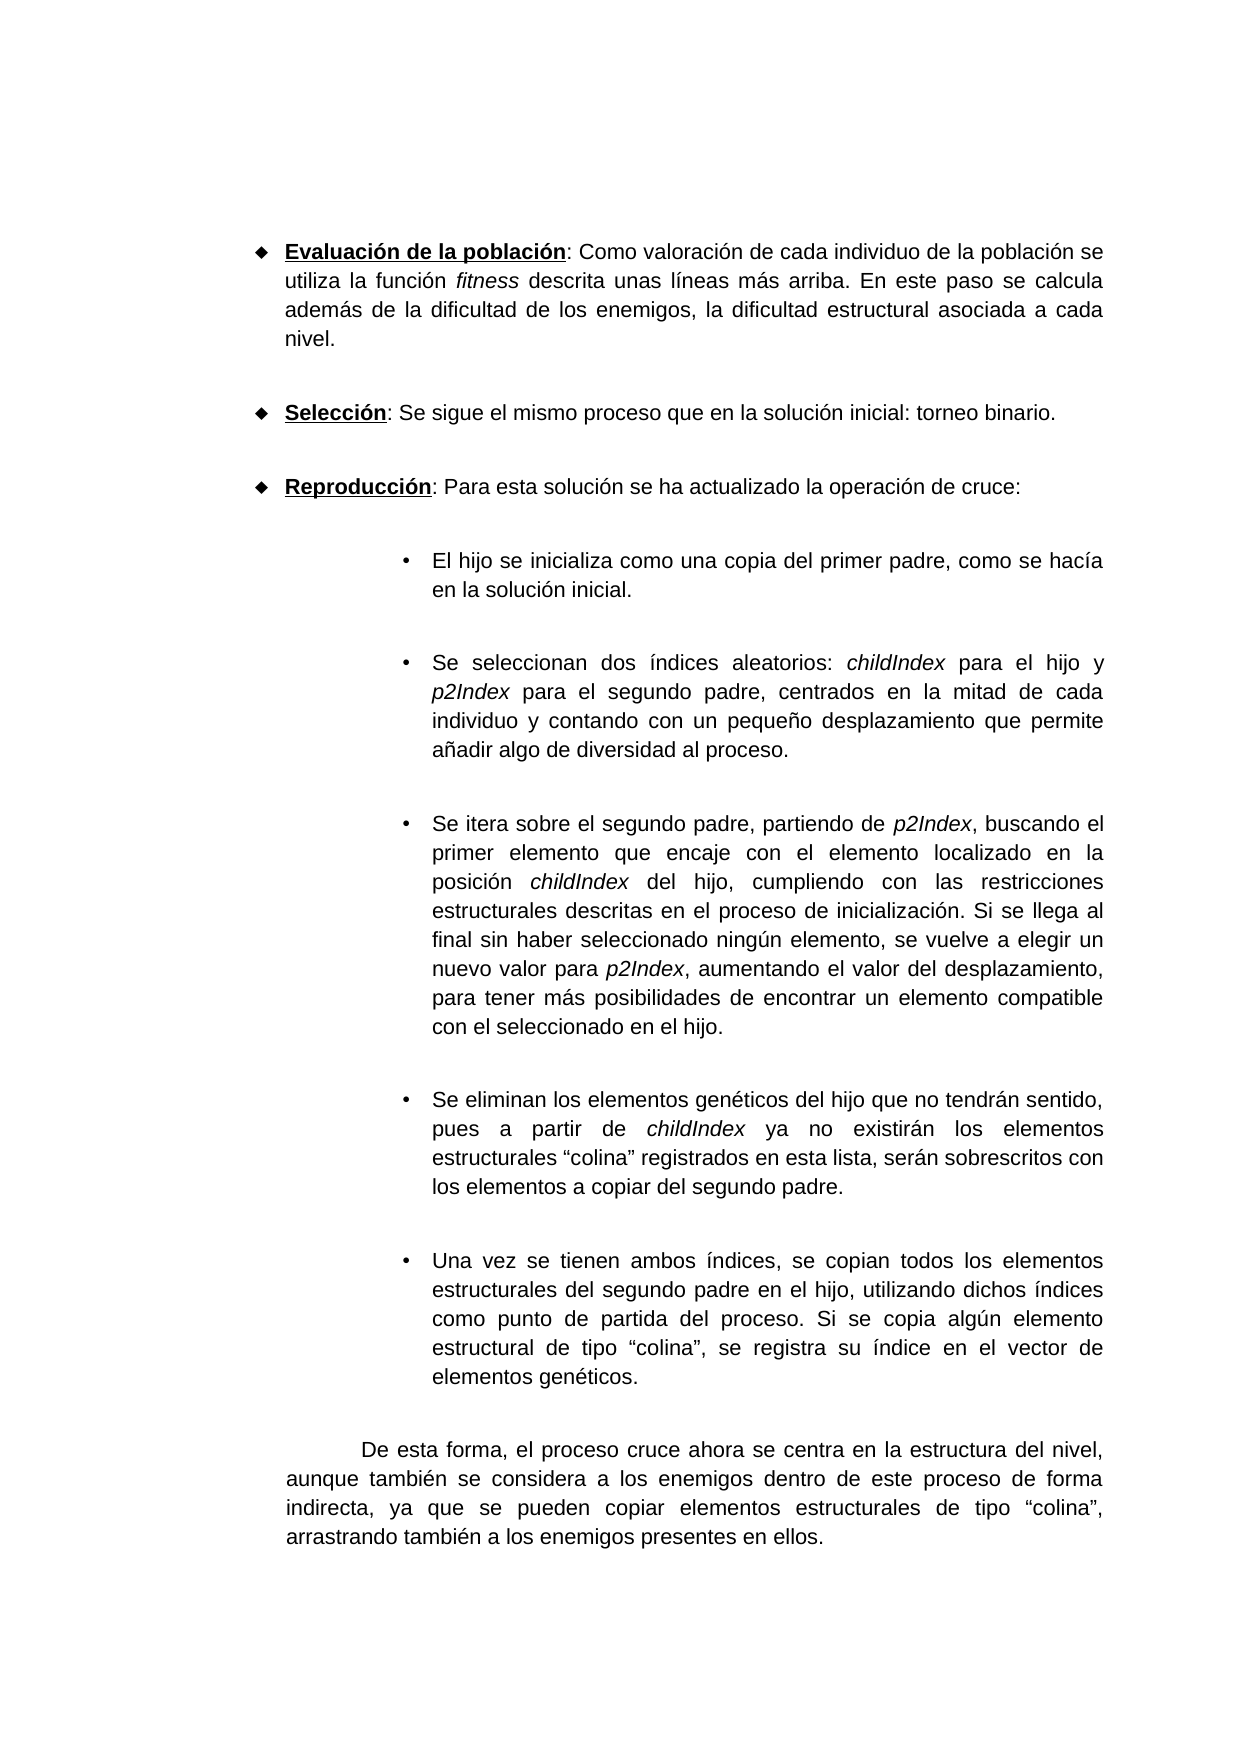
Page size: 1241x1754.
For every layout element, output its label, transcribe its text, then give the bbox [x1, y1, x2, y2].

list El hijo se inicializa como una copia del primer padre, como se hacía en la solución inicial. [402, 548, 1104, 602]
list Se seleccionan dos índices aleatorios: childIndex para el hijo y p2Index para el segundo padre, centrados en la mitad de cada individuo y contando con un pequeño desplazamiento que permite añadir algo de diversidad al proceso. [402, 650, 1104, 762]
list Evaluación de la población: Como valoración de cada individuo de la población se utiliza la función fitness descrita unas líneas más arriba. En este paso se calcula además de la dificultad de los enemigos, la dificultad estructural asociada a cada nivel. [255, 239, 1104, 352]
list Selección: Se sigue el mismo proceso que en la solución inicial: torneo binario. [255, 400, 1104, 425]
text De esta forma, el proceso cruce ahora se centra en la estructura del nivel, aunque también se considera a los enemigos dentro de este proceso de forma indirecta, ya que se pueden copiar elementos estructurales de tipo “colina”, arrastrando también a los enemigos presentes en ellos. [286, 1437, 1104, 1549]
list Una vez se tienen ambos índices, se copian todos los elementos estructurales del segundo padre en el hijo, utilizando dichos índices como punto de partida del proceso. Si se copia algún elemento estructural de tipo “colina”, se registra su índice en el vector de elementos genéticos. [402, 1248, 1104, 1389]
list Se eliminan los elementos genéticos del hijo que no tendrán sentido, pues a partir de childIndex ya no existirán los elementos estructurales “colina” registrados en esta lista, serán sobrescritos con los elementos a copiar del segundo padre. [402, 1087, 1104, 1199]
list Se itera sobre el segundo padre, partiendo de p2Index, buscando el primer elemento que encaje con el elemento localizado en la posición childIndex del hijo, cumpliendo con las restricciones estructurales descritas en el proceso de inicialización. Si se llega al final sin haber seleccionado ningún elemento, se vuelve a elegir un nuevo valor para p2Index, aumentando el valor del desplazamiento, para tener más posibilidades de encontrar un elemento compatible con el seleccionado en el hijo. [402, 811, 1104, 1039]
list Reproducción: Para esta solución se ha actualizado la operación de cruce: [255, 474, 1104, 499]
